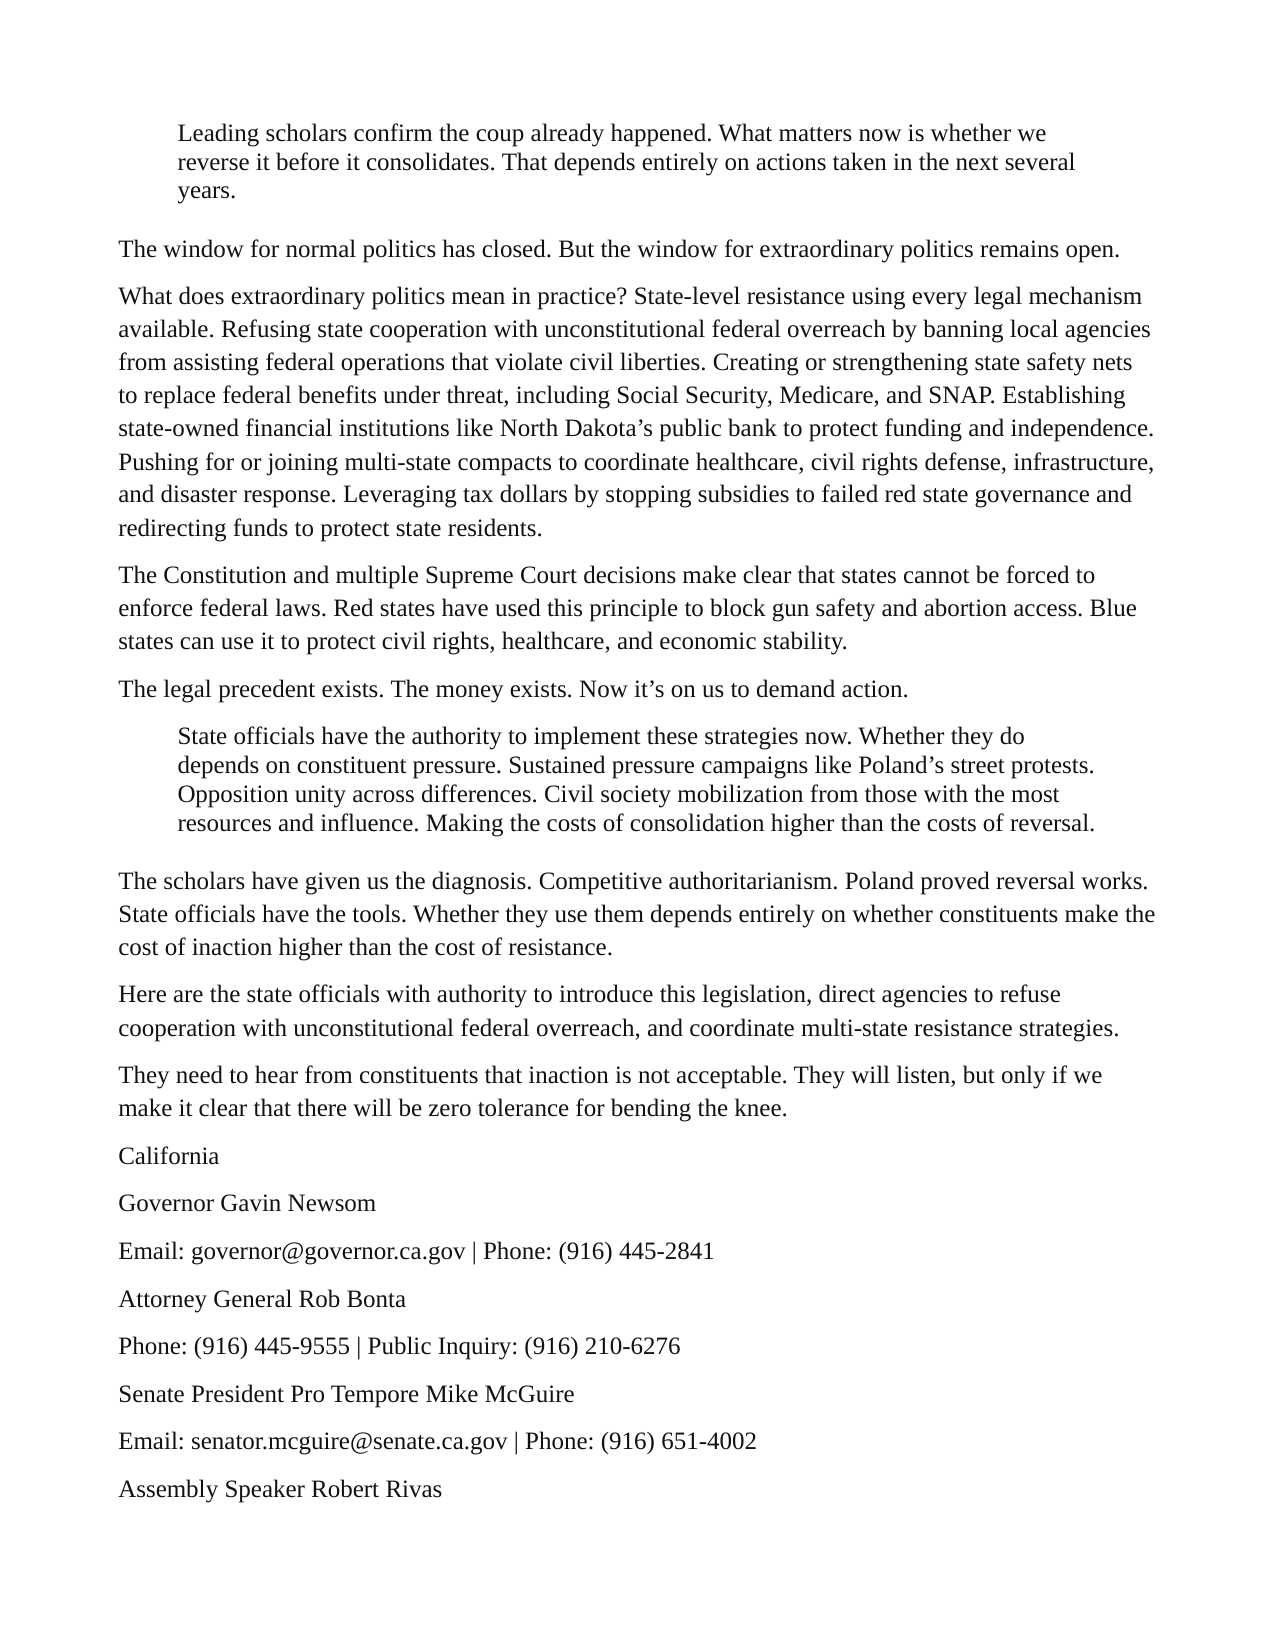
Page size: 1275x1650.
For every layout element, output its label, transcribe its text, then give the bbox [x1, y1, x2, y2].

text Email: governor@governor.ca.gov | Phone: (916) 445-2841 [118, 1236, 1157, 1265]
text Assembly Speaker Robert Rivas [118, 1474, 1157, 1503]
text Here are the state officials with authority to introduce this legislation, direct agencies to refuse cooperation with unconstitutional federal overreach, and coordinate multi-state resistance strategies. [118, 979, 1157, 1041]
text State officials have the authority to implement these strategies now. Whether they do depends on constituent pressure. Sustained pressure campaigns like Poland’s street protests. Opposition unity across differences. Civil society mobilization from those with the most resources and influence. Making the costs of consolidation higher than the costs of reversal. [177, 721, 1098, 836]
text Leading scholars confirm the coup already happened. What matters now is whether we reverse it before it consolidates. That depends entirely on actions taken in the next several years. [177, 118, 1098, 204]
text Senate President Pro Tempore Mike McGuire [118, 1379, 1157, 1408]
text The scholars have given us the diagnosis. Competitive authoritarianism. Poland proved reversal works. State officials have the tools. Whether they use them depends entirely on whether constituents make the cost of inaction higher than the cost of resistance. [118, 866, 1157, 961]
text The legal precedent exists. The money exists. Now it’s on us to demand action. [118, 674, 1157, 703]
text The window for normal politics has closed. But the window for extraordinary politics remains open. [118, 234, 1157, 263]
text What does extraordinary politics mean in practice? State-level resistance using every legal mechanism available. Refusing state cooperation with unconstitutional federal overreach by banning local agencies from assisting federal operations that violate civil liberties. Creating or strengthening state safety nets to replace federal benefits under threat, including Social Security, Medicare, and SNAP. Establishing state-owned financial institutions like North Dakota’s public bank to protect funding and independence. Pushing for or joining multi-state compacts to coordinate healthcare, civil rights defense, infrastructure, and disaster response. Leveraging tax dollars by stopping subsidies to failed red state governance and redirecting funds to protect state residents. [118, 281, 1157, 541]
text Email: senator.mcguire@senate.ca.gov | Phone: (916) 651-4002 [118, 1426, 1157, 1455]
text They need to hear from constituents that inaction is not acceptable. They will listen, but only if we make it clear that there will be zero tolerance for bending the knee. [118, 1060, 1157, 1122]
text Attorney General Rob Bonta [118, 1284, 1157, 1312]
text Governor Gavin Newsom [118, 1188, 1157, 1217]
text The Constitution and multiple Supreme Court decisions make clear that states cannot be forced to enforce federal laws. Red states have used this principle to block gun safety and abortion access. Blue states can use it to protect civil rights, healthcare, and economic stability. [118, 560, 1157, 655]
text California [118, 1141, 1157, 1169]
text Phone: (916) 445-9555 | Public Inquiry: (916) 210-6276 [118, 1331, 1157, 1360]
